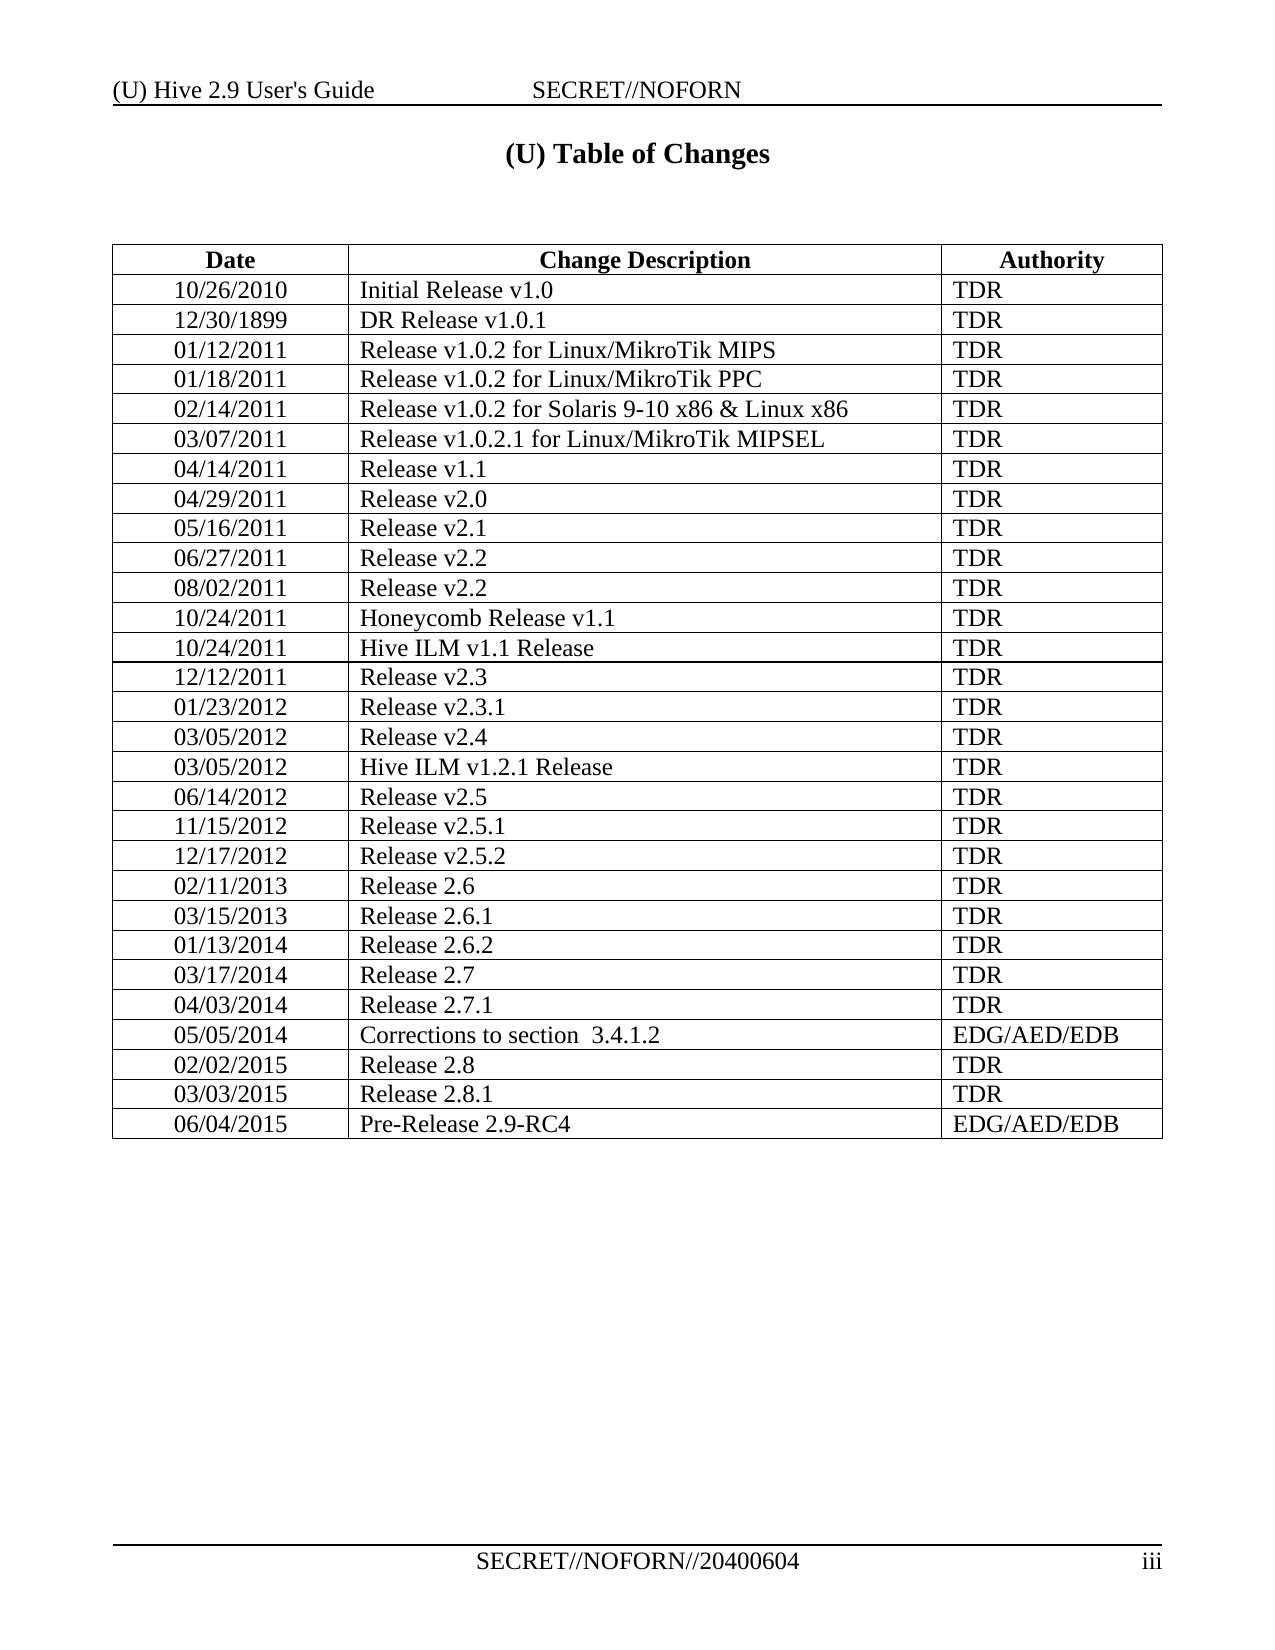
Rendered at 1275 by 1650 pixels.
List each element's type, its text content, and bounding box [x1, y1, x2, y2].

table_cell 05/16/2011 [113, 514, 348, 542]
table_cell TDR [942, 454, 1162, 483]
table_cell 03/03/2015 [113, 1080, 348, 1108]
table_cell Corrections to section 3.4.1.2 [349, 1020, 941, 1049]
table_cell Release v1.0.2 for Linux/MikroTik PPC [349, 365, 941, 393]
table_cell TDR [942, 305, 1162, 334]
table_cell Release 2.7 [349, 960, 941, 989]
table_cell TDR [942, 424, 1162, 453]
table_cell Release 2.6.1 [349, 901, 941, 929]
table_cell TDR [942, 722, 1162, 751]
table_cell Release 2.7.1 [349, 990, 941, 1019]
table_cell 11/15/2012 [113, 811, 348, 840]
table_cell Release v2.0 [349, 484, 941, 512]
table_cell 12/12/2011 [113, 663, 348, 691]
table_cell TDR [942, 692, 1162, 721]
table_cell 06/27/2011 [113, 543, 348, 572]
table_cell 04/03/2014 [113, 990, 348, 1019]
table_cell TDR [942, 1050, 1162, 1078]
table_cell TDR [942, 782, 1162, 810]
table_cell 10/24/2011 [113, 633, 348, 661]
table_cell TDR [942, 663, 1162, 691]
table_cell TDR [942, 335, 1162, 363]
table_cell Hive ILM v1.1 Release [349, 633, 941, 661]
table_cell TDR [942, 871, 1162, 900]
table_cell TDR [942, 960, 1162, 989]
table_header Authority [942, 245, 1162, 274]
table_cell 08/02/2011 [113, 573, 348, 602]
table_cell Release v2.4 [349, 722, 941, 751]
table_cell 02/11/2013 [113, 871, 348, 900]
table_cell 03/07/2011 [113, 424, 348, 453]
table_cell TDR [942, 275, 1162, 304]
table_cell 02/14/2011 [113, 394, 348, 423]
table_cell TDR [942, 603, 1162, 632]
table_cell Release v1.1 [349, 454, 941, 483]
table_cell 03/05/2012 [113, 752, 348, 781]
table_cell 05/05/2014 [113, 1020, 348, 1049]
table_cell Release v2.2 [349, 543, 941, 572]
table_cell Release v2.1 [349, 514, 941, 542]
table_cell Release v1.0.2 for Linux/MikroTik MIPS [349, 335, 941, 363]
table_cell TDR [942, 484, 1162, 512]
table_cell Release v2.5.2 [349, 841, 941, 870]
table_cell EDG/AED/EDB [942, 1020, 1162, 1049]
table_cell 02/02/2015 [113, 1050, 348, 1078]
table_cell 03/17/2014 [113, 960, 348, 989]
table_cell TDR [942, 365, 1162, 393]
table_cell 01/12/2011 [113, 335, 348, 363]
table_cell 12/17/2012 [113, 841, 348, 870]
table_cell 03/05/2012 [113, 722, 348, 751]
table_cell TDR [942, 633, 1162, 661]
table_cell TDR [942, 811, 1162, 840]
table_cell TDR [942, 543, 1162, 572]
table_cell Initial Release v1.0 [349, 275, 941, 304]
table_cell TDR [942, 901, 1162, 929]
table_cell TDR [942, 931, 1162, 959]
table_cell TDR [942, 752, 1162, 781]
table_cell TDR [942, 514, 1162, 542]
table_header Date [113, 245, 348, 274]
table_cell Release 2.6 [349, 871, 941, 900]
table_cell 03/15/2013 [113, 901, 348, 929]
table_cell Release v2.3.1 [349, 692, 941, 721]
table_cell 01/18/2011 [113, 365, 348, 393]
table_cell 06/04/2015 [113, 1109, 348, 1138]
table_cell 01/23/2012 [113, 692, 348, 721]
table_cell Release v2.2 [349, 573, 941, 602]
table_cell TDR [942, 394, 1162, 423]
table_cell Release v1.0.2.1 for Linux/MikroTik MIPSEL [349, 424, 941, 453]
table_cell Release v2.3 [349, 663, 941, 691]
table_cell Release v1.0.2 for Solaris 9-10 x86 & Linux x86 [349, 394, 941, 423]
table_cell 10/26/2010 [113, 275, 348, 304]
table_cell 10/24/2011 [113, 603, 348, 632]
table_cell Honeycomb Release v1.1 [349, 603, 941, 632]
table_cell 01/13/2014 [113, 931, 348, 959]
table_cell 06/14/2012 [113, 782, 348, 810]
table_cell EDG/AED/EDB [942, 1109, 1162, 1138]
table_cell Release 2.6.2 [349, 931, 941, 959]
table_cell TDR [942, 990, 1162, 1019]
table_cell Release 2.8 [349, 1050, 941, 1078]
table_cell 12/30/1899 [113, 305, 348, 334]
table_cell Release v2.5.1 [349, 811, 941, 840]
table_cell DR Release v1.0.1 [349, 305, 941, 334]
table_cell Hive ILM v1.2.1 Release [349, 752, 941, 781]
table_cell 04/14/2011 [113, 454, 348, 483]
table_cell TDR [942, 841, 1162, 870]
table_cell TDR [942, 1080, 1162, 1108]
table_header Change Description [349, 245, 941, 274]
table_cell 04/29/2011 [113, 484, 348, 512]
table_cell Release v2.5 [349, 782, 941, 810]
table_cell Pre-Release 2.9-RC4 [349, 1109, 941, 1138]
table_cell Release 2.8.1 [349, 1080, 941, 1108]
table_cell TDR [942, 573, 1162, 602]
title (U) Table of Changes [112, 136, 1162, 169]
